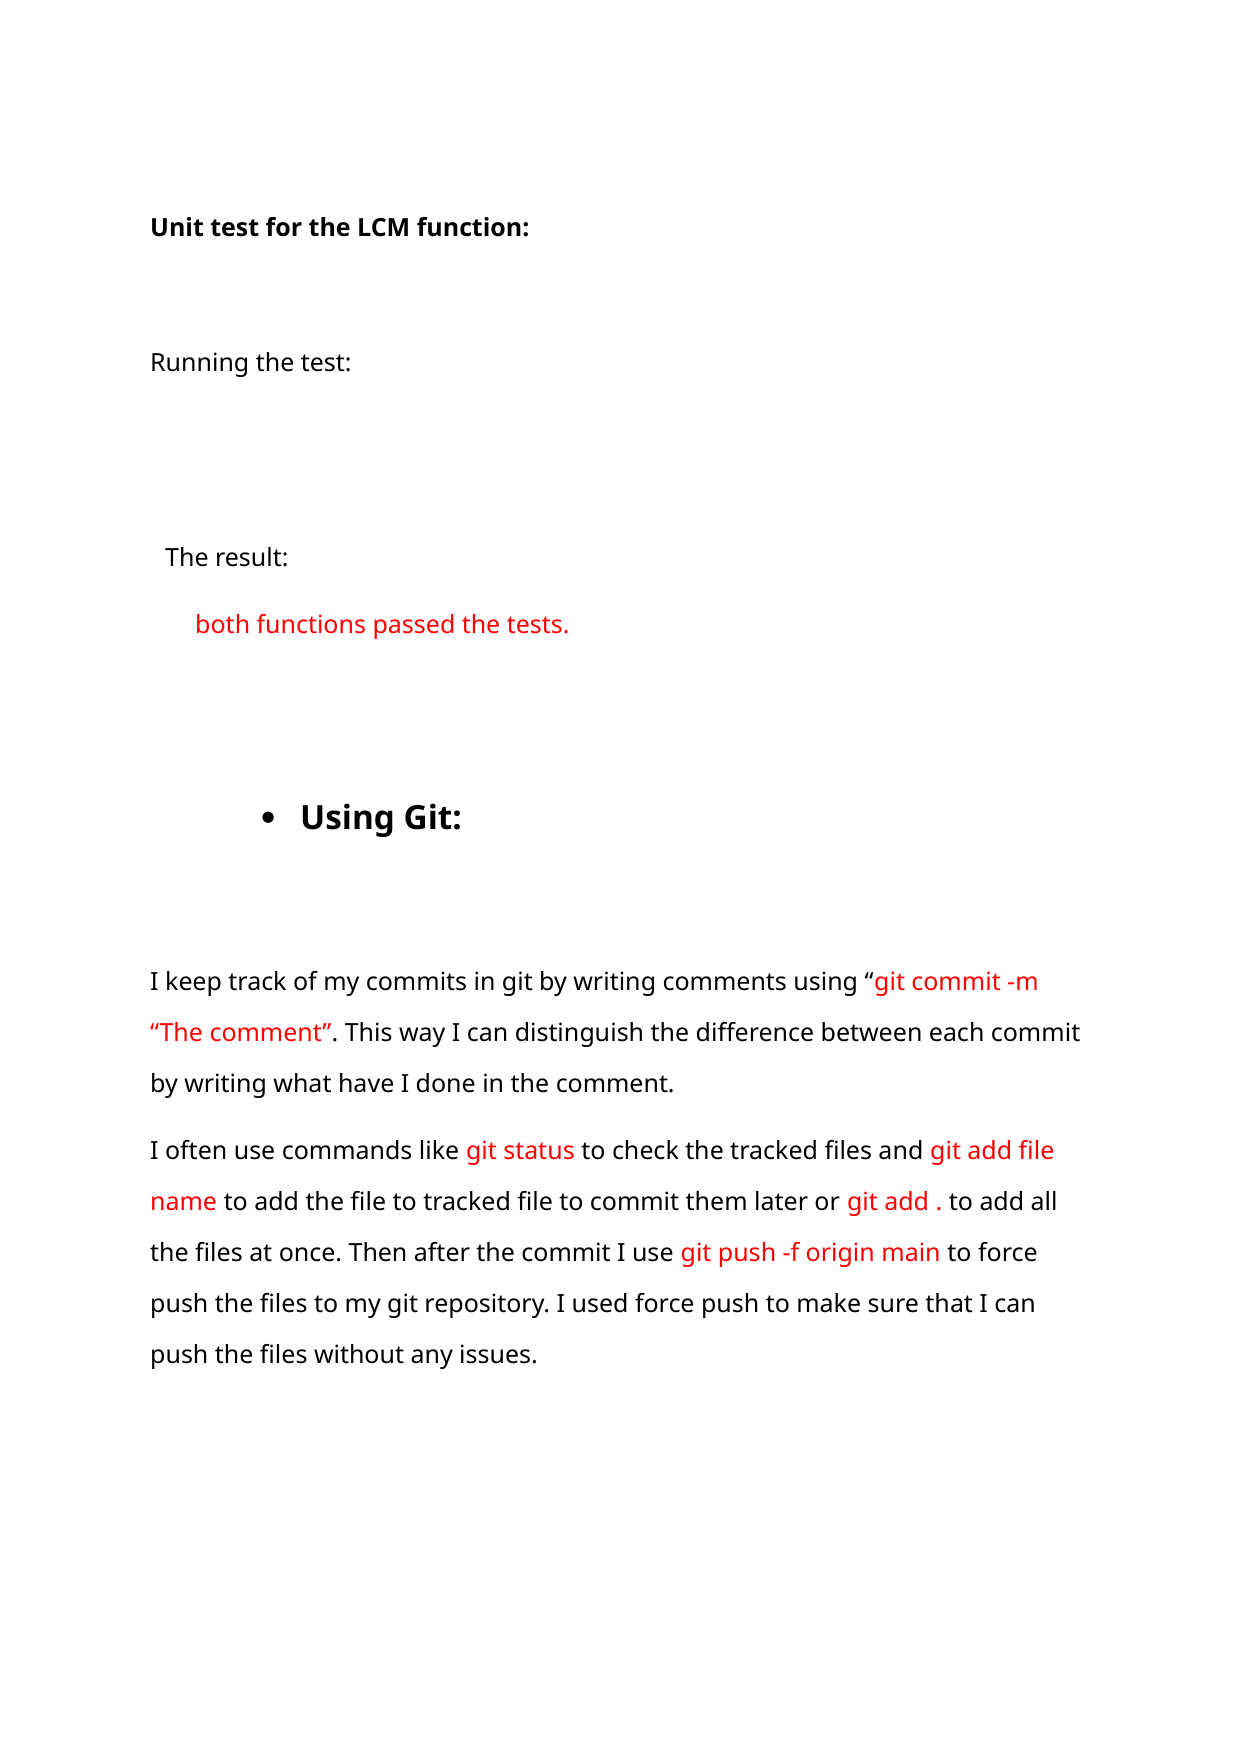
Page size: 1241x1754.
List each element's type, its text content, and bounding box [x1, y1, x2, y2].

list Using Git: [262, 793, 1090, 839]
text The result: [150, 539, 1090, 573]
text I keep track of my commits in git by writing comments using “git commit -m “The comment”. This way I can distinguish the difference between each commit by writing what have I done in the comment. [150, 963, 1090, 1099]
text I often use commands like git status to check the tracked files and git add file name to add the file to tracked file to commit them later or git add . to add all the files at once. Then after the commit I use git push -f origin main to force push the files to my git repository. I used force push to make sure that I can push the files without any issues. [150, 1133, 1090, 1371]
text both functions passed the tests. [150, 607, 1090, 641]
text Unit test for the LCM function: [150, 209, 1090, 243]
text Running the test: [150, 344, 1090, 379]
